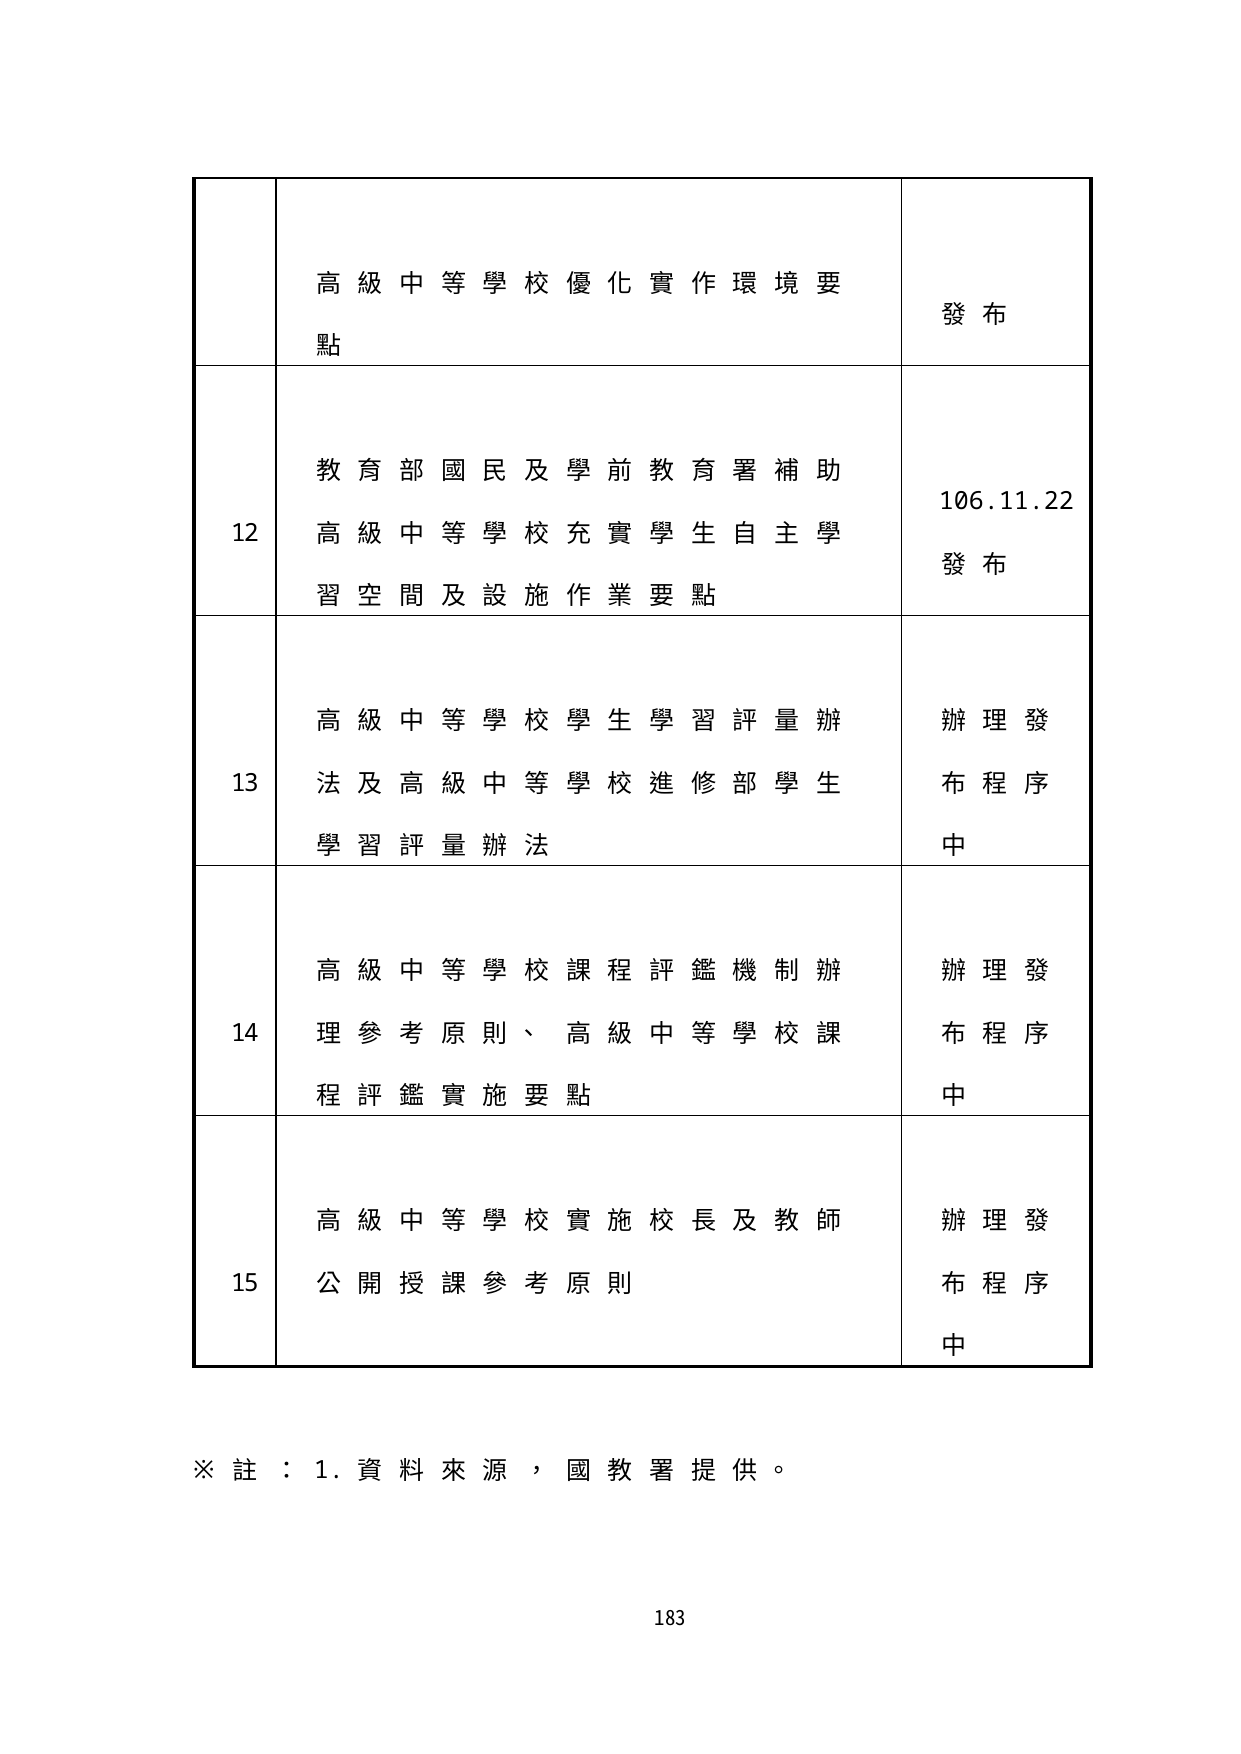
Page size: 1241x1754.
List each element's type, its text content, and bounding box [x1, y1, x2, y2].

table_cell 13 [196, 616, 275, 865]
table_cell 辦理發布程序中 [902, 1116, 1089, 1365]
table_cell 教育部國民及學前教育署補助高級中等學校充實學生自主學習空間及設施作業要點 [277, 366, 901, 615]
table_cell 高級中等學校優化實作環境要點 [277, 179, 901, 365]
table_cell 高級中等學校課程評鑑機制辦理參考原則、高級中等學校課程評鑑實施要點 [277, 866, 901, 1115]
table_cell 辦理發布程序中 [902, 616, 1089, 865]
table_cell [196, 179, 275, 365]
table_cell 高級中等學校實施校長及教師公開授課參考原則 [277, 1116, 901, 1365]
table_cell 106.11.22發布 [902, 366, 1089, 615]
table_cell 15 [196, 1116, 275, 1365]
table_cell 高級中等學校學生學習評量辦法及高級中等學校進修部學生學習評量辦法 [277, 616, 901, 865]
table_cell 發布 [902, 179, 1089, 365]
table_cell 14 [196, 866, 275, 1115]
text ※註：1.資料來源，國教署提供。 [183, 1427, 1058, 1490]
table_cell 辦理發布程序中 [902, 866, 1089, 1115]
table_cell 12 [196, 366, 275, 615]
